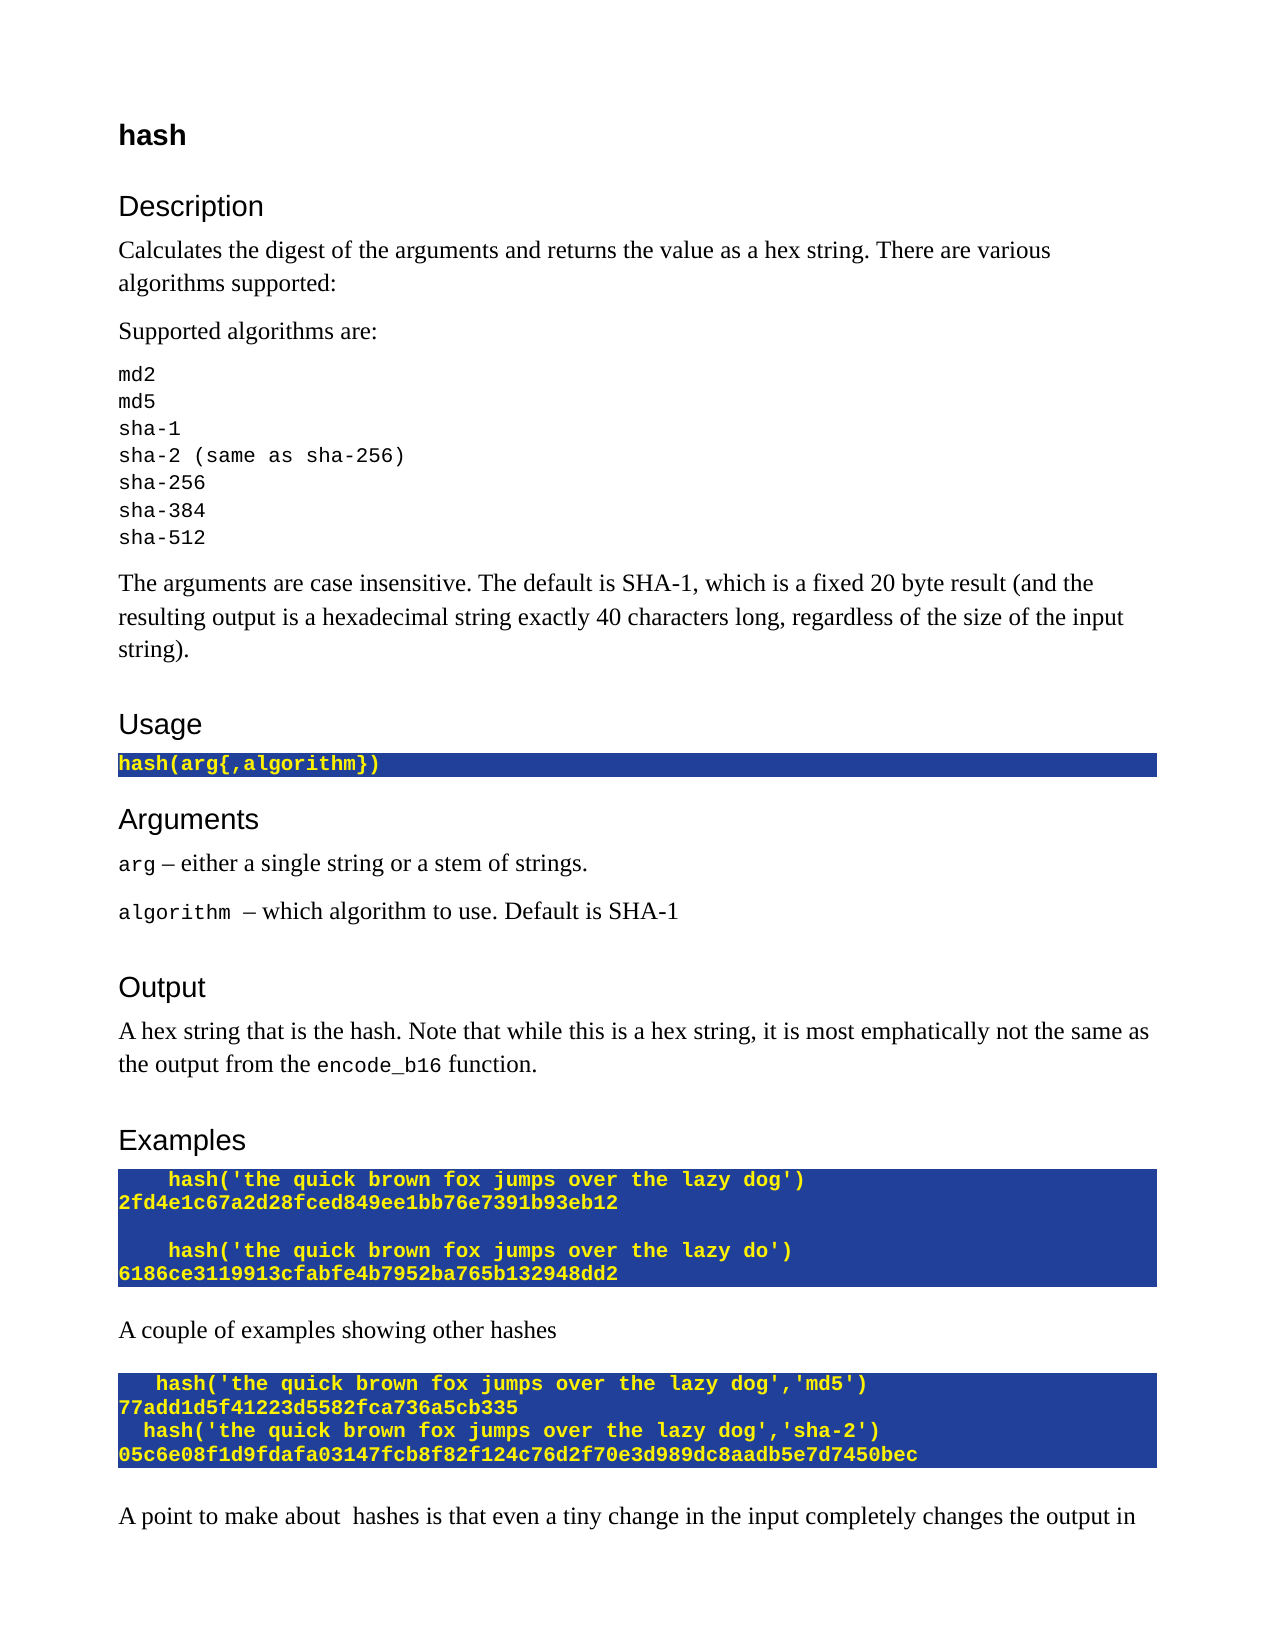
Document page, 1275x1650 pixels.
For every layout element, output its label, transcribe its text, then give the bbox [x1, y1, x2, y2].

text md2 md5 sha-1 sha-2 (same as sha-256) sha-256 sha-384 sha-512 [118, 364, 1157, 550]
text A point to make about hashes is that even a tiny change in the input completely changes the output in [118, 1468, 1157, 1529]
text hash('the quick brown fox jumps over the lazy do') [118, 1239, 1157, 1263]
text hash('the quick brown fox jumps over the lazy dog','md5') [118, 1373, 1157, 1397]
subtitle Examples [118, 1123, 1157, 1156]
text The arguments are case insensitive. The default is SHA-1, which is a fixed 20 byte result (and the resulting output is a hexadecimal string exactly 40 characters long, regardless of the size of the input string). [118, 568, 1157, 663]
text 2fd4e1c67a2d28fced849ee1bb76e7391b93eb12 [118, 1192, 1157, 1216]
text Supported algorithms are: [118, 316, 1157, 345]
text arg – either a single string or a stem of strings. [118, 848, 1157, 877]
subtitle Usage [118, 707, 1157, 741]
text hash(arg{,algorithm}) [118, 753, 1157, 777]
text algorithm – which algorithm to use. Default is SHA-1 [118, 896, 1157, 926]
text A hex string that is the hash. Note that while this is a hex string, it is most emphatically not the same as the output from the encode_b16 function. [118, 1016, 1157, 1079]
subtitle Arguments [118, 802, 1157, 835]
subtitle hash [118, 118, 1157, 152]
text Calculates the digest of the arguments and returns the value as a hex string. There are various algorithms supported: [118, 235, 1157, 297]
subtitle Output [118, 970, 1157, 1003]
text hash('the quick brown fox jumps over the lazy dog','sha-2') [118, 1420, 1157, 1444]
text hash('the quick brown fox jumps over the lazy dog') [118, 1169, 1157, 1192]
text 77add1d5f41223d5582fca736a5cb335 [118, 1397, 1157, 1420]
text 05c6e08f1d9fdafa03147fcb8f82f124c76d2f70e3d989dc8aadb5e7d7450bec [118, 1444, 1157, 1468]
text 6186ce3119913cfabfe4b7952ba765b132948dd2 [118, 1263, 1157, 1287]
subtitle Description [118, 189, 1157, 223]
text A couple of examples showing other hashes [118, 1316, 1157, 1344]
